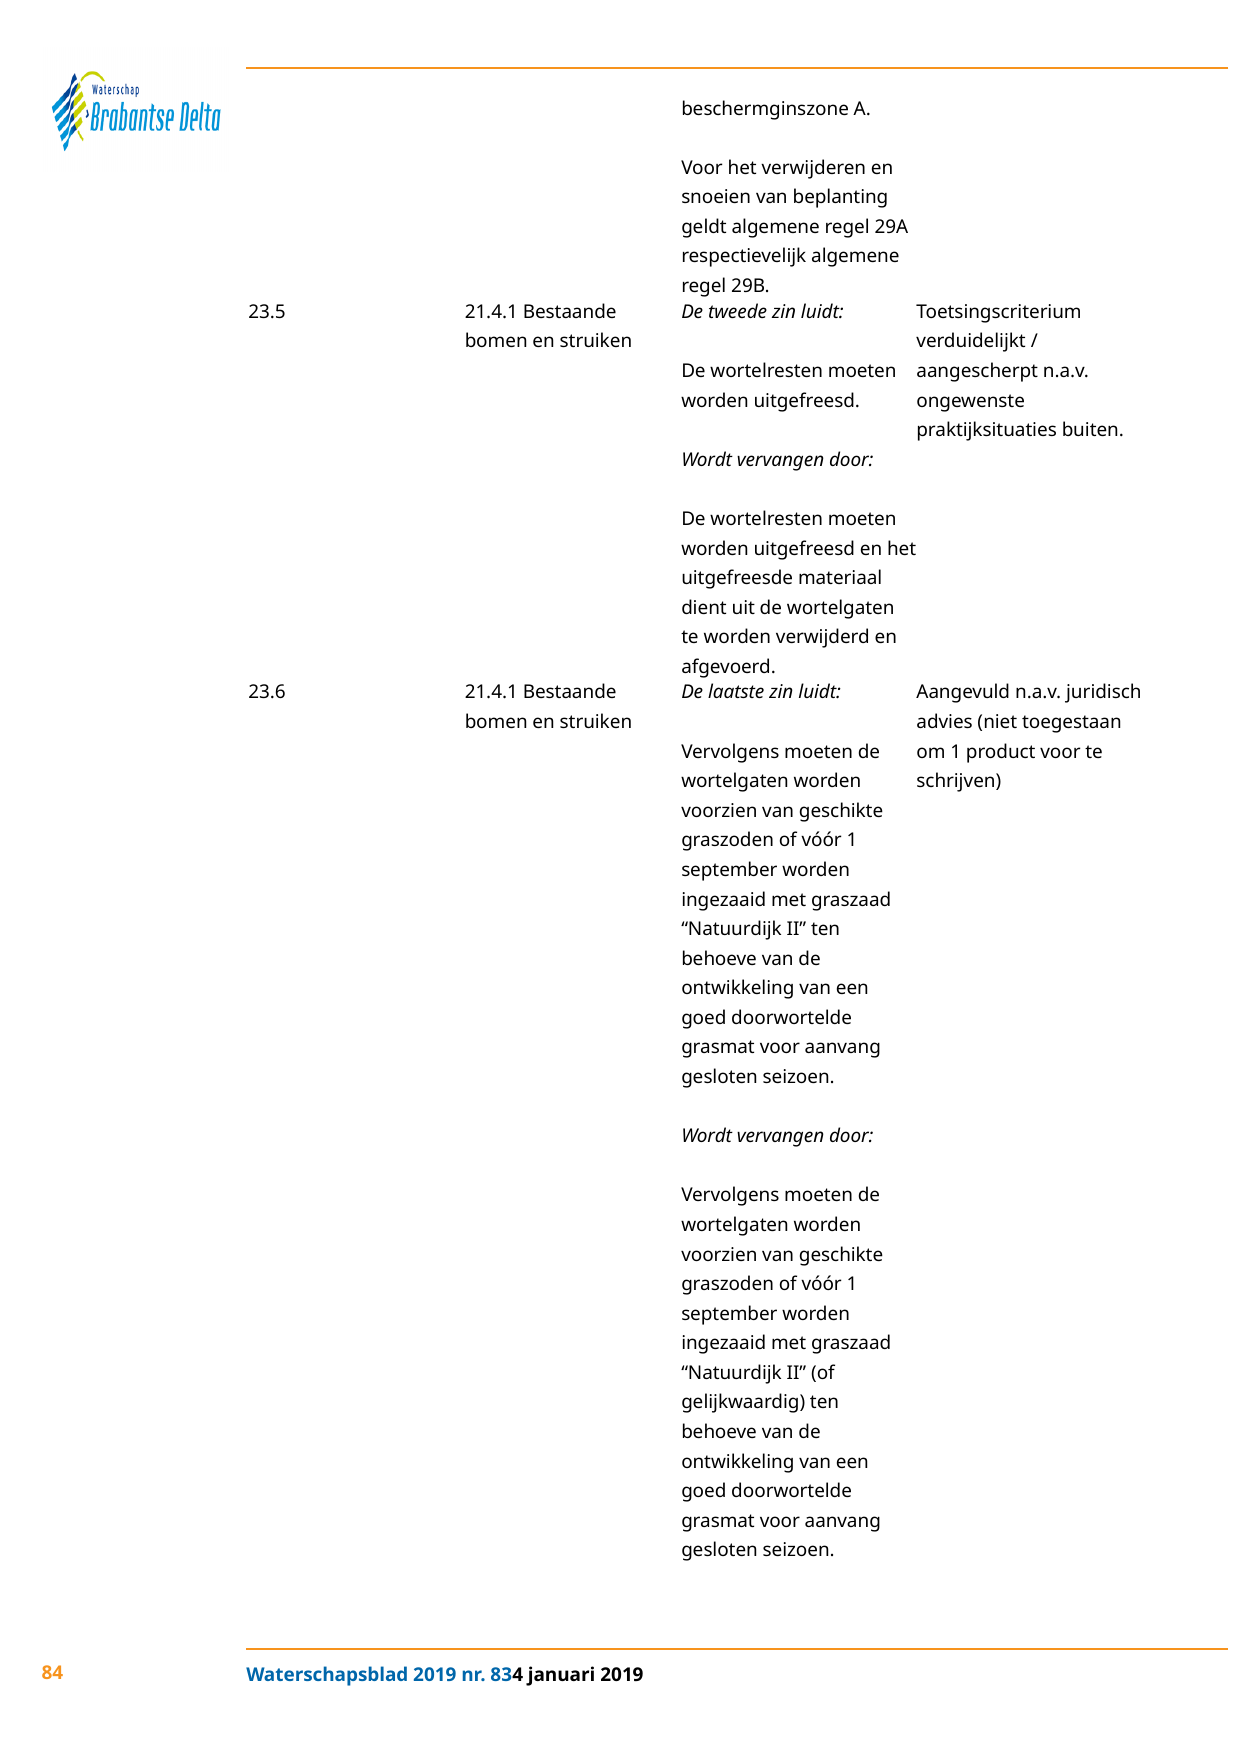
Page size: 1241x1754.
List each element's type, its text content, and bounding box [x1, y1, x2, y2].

table_cell 21.4.1 Bestaande bomen en struiken [465, 298, 681, 679]
table_cell 23.5 [248, 298, 464, 679]
table_cell [916, 95, 1152, 298]
table_cell Aangevuld n.a.v. juridisch advies (niet toegestaan om 1 product voor te schrijven) [916, 679, 1152, 1562]
picture [41, 47, 231, 172]
table_cell De tweede zin luidt: De wortelresten moeten worden uitgefreesd. Wordt vervangen door: De wortelresten moeten worden uitgefreesd en het uitgefreesde materiaal dient uit de wortelgaten te worden verwijderd en afgevoerd. [681, 298, 916, 679]
table_cell beschermginszone A. Voor het verwijderen en snoeien van beplanting geldt algemene regel 29A respectievelijk algemene regel 29B. [681, 95, 916, 298]
table_cell 23.6 [248, 679, 464, 1562]
table_cell Toetsingscriterium verduidelijkt / aangescherpt n.a.v. ongewenste praktijksituaties buiten. [916, 298, 1152, 679]
table_cell [248, 95, 464, 298]
table_cell 21.4.1 Bestaande bomen en struiken [465, 679, 681, 1562]
table_cell [465, 95, 681, 298]
table_cell De laatste zin luidt: Vervolgens moeten de wortelgaten worden voorzien van geschikte graszoden of vóór 1 september worden ingezaaid met graszaad “Natuurdijk II” ten behoeve van de ontwikkeling van een goed doorwortelde grasmat voor aanvang gesloten seizoen. Wordt vervangen door: Vervolgens moeten de wortelgaten worden voorzien van geschikte graszoden of vóór 1 september worden ingezaaid met graszaad “Natuurdijk II” (of gelijkwaardig) ten behoeve van de ontwikkeling van een goed doorwortelde grasmat voor aanvang gesloten seizoen. [681, 679, 916, 1562]
